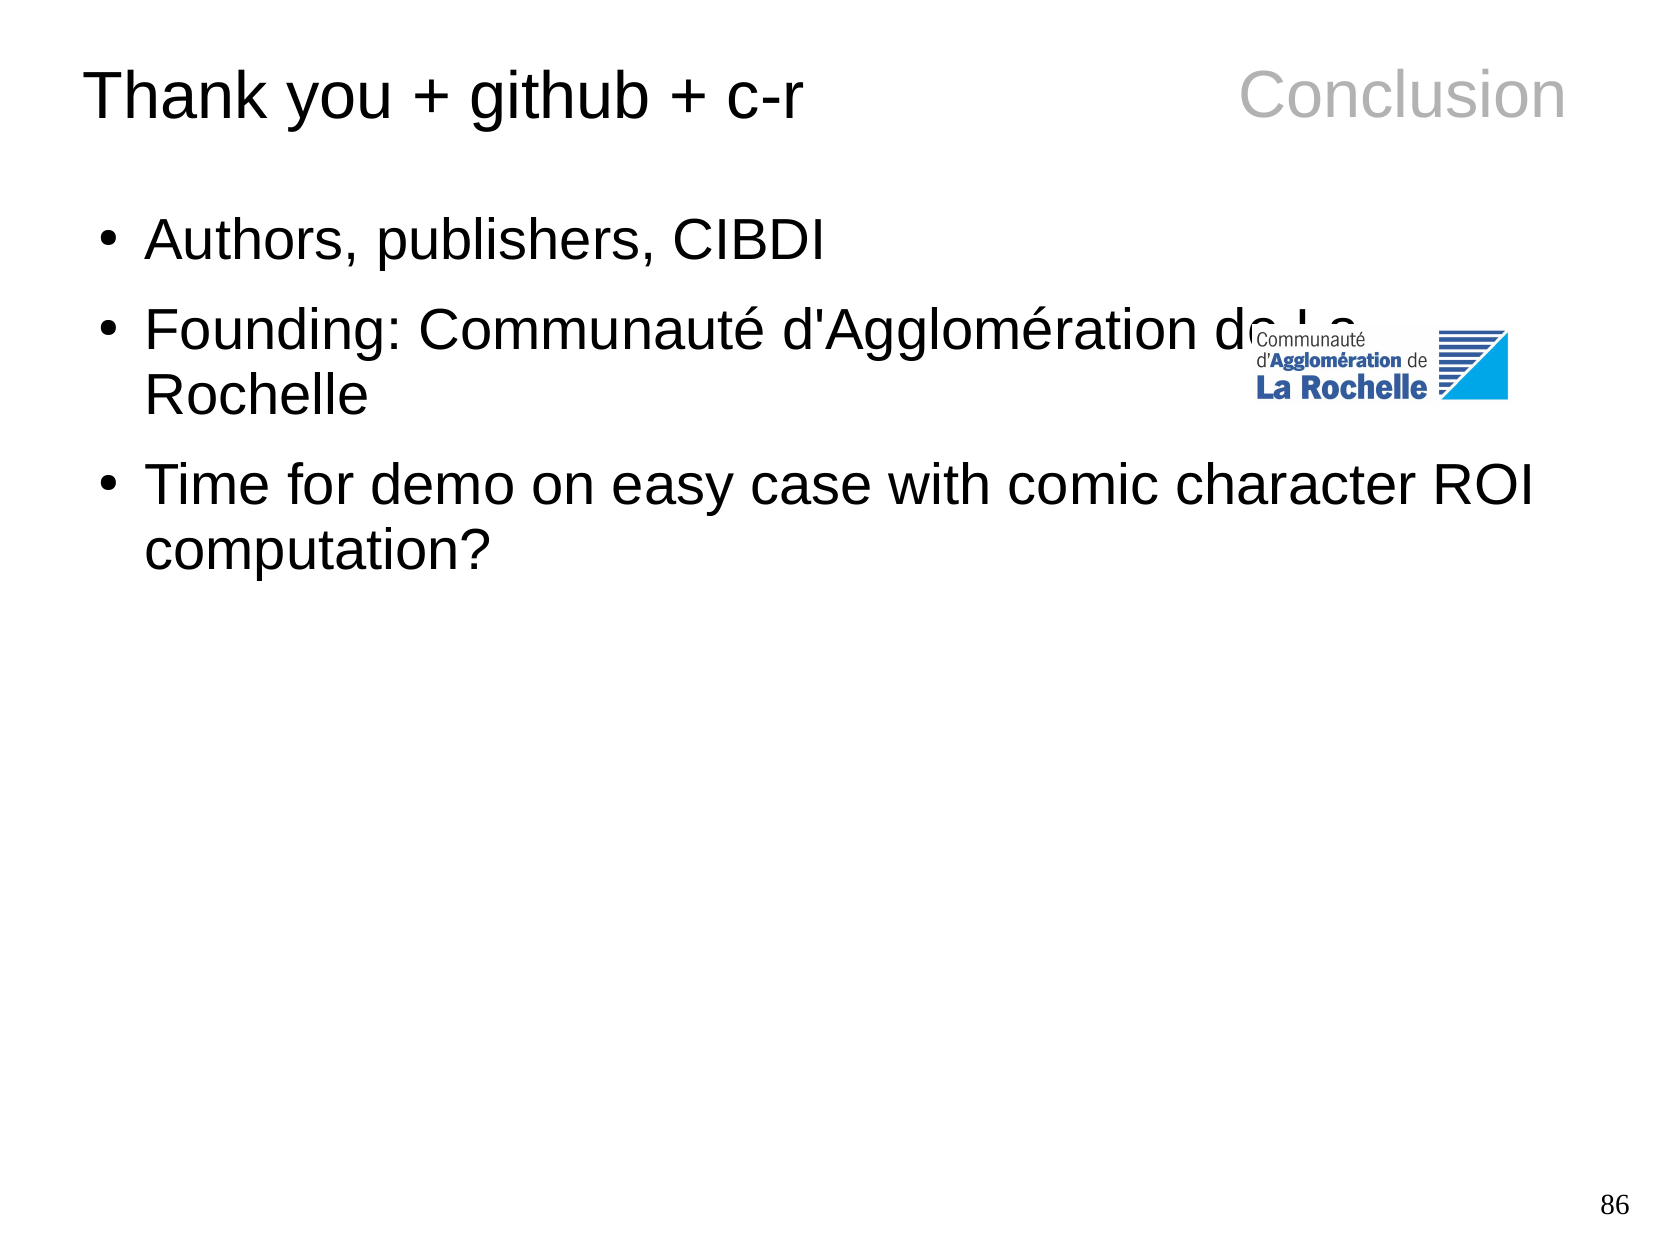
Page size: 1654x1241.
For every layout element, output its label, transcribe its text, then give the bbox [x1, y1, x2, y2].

title Thank you + github + c-r [82, 49, 1571, 142]
list Authors, publishers, CIBDI Founding: Communauté d'Agglomération de La Rochelle Time for demo on easy case with comic character ROI computation? [82, 206, 1571, 587]
picture [1252, 324, 1514, 406]
